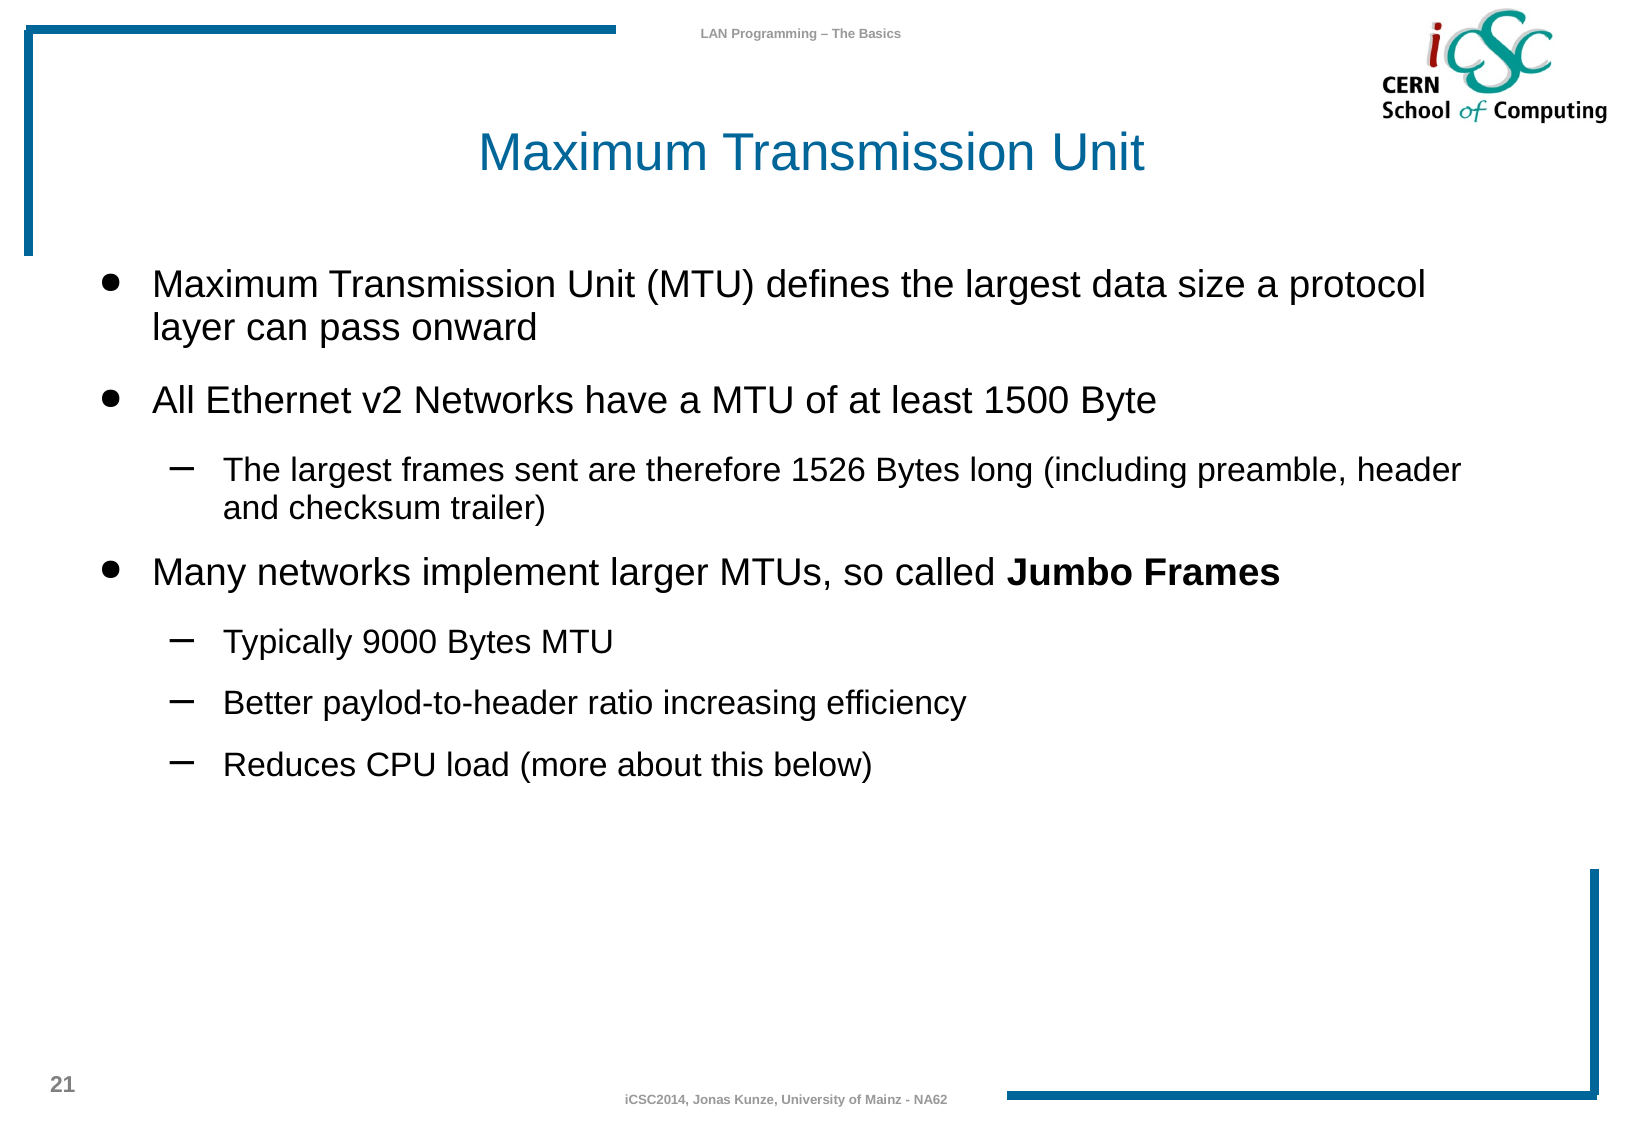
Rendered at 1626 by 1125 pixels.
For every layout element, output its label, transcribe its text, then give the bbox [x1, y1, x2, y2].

picture [1381, 8, 1608, 125]
list Maximum Transmission Unit (MTU) defines the largest data size a protocol layer can pass onward All Ethernet v2 Networks have a MTU of at least 1500 Byte The largest frames sent are therefore 1526 Bytes long (including preamble, header and checksum trailer) Many networks implement larger MTUs, so called Jumbo Frames Typically 9000 Bytes MTU Better paylod-to-header ratio increasing efficiency Reduces CPU load (more about this below) [81, 263, 1512, 1051]
title Maximum Transmission Unit [81, 44, 1544, 233]
